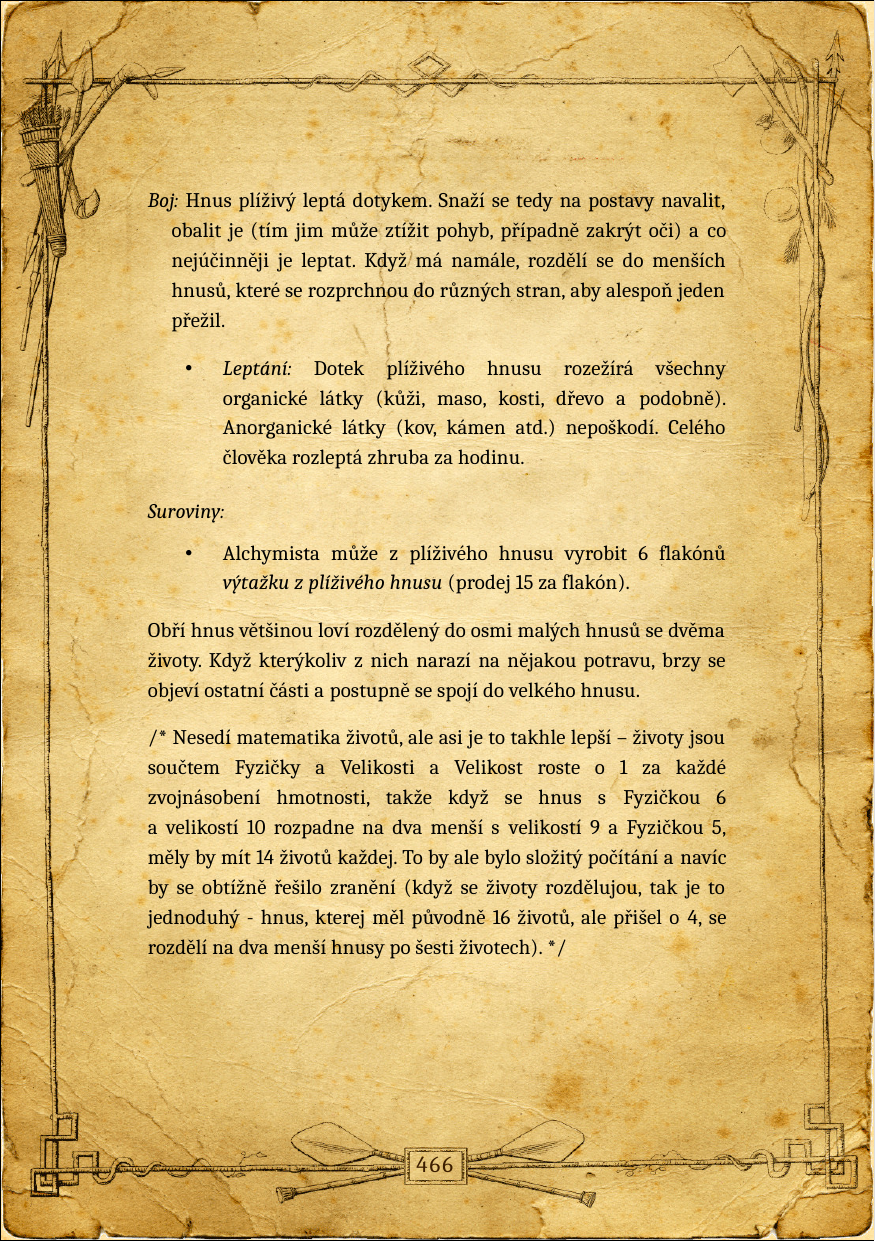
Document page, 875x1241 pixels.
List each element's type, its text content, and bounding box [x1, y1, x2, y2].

text Boj: Hnus plíživý leptá dotykem. Snaží se tedy na postavy navalit, obalit je (tím jim může ztížit pohyb, případně zakrýt oči) a⁠ co nejúčinněji je leptat. Když má namále, rozdělí se do menších hnusů, které se rozprchnou do různých stran, aby alespoň jeden přežil. [148, 189, 726, 333]
text Suroviny: [148, 499, 726, 523]
list Leptání: Dotek plíživého hnusu rozežírá všechny organické látky (kůži, maso, kosti, dřevo a⁠ podobně). Anorganické látky (kov, kámen atd.) nepoškodí. Celého člověka rozleptá zhruba za hodinu. [185, 356, 726, 470]
text Obří hnus většinou loví rozdělený do osmi malých hnusů se dvěma životy. Když kterýkoliv z⁠ nich narazí na nějakou potravu, brzy se objeví ostatní části a⁠ postupně se spojí do velkého hnusu. [148, 619, 726, 702]
picture [1, 1, 874, 1240]
list Alchymista může z⁠ plíživého hnusu vyrobit 6 flakónů výtažku z⁠ plíživého hnusu (prodej 15 za flakón). [185, 541, 726, 595]
text /* Nesedí matematika životů, ale asi je to takhle lepší – životy jsou součtem Fyzičky a⁠ Velikosti a⁠ Velikost roste o⁠ 1 za každé zvojnásobení hmotnosti, takže když se hnus s⁠ Fyzičkou 6 a⁠ velikostí 10 rozpadne na dva menší s⁠ velikostí 9 a⁠ Fyzičkou 5, měly by mít 14 životů každej. To by ale bylo složitý počítání a⁠ navíc by se obtížně řešilo zranění (když se životy rozdělujou, tak je to jednoduhý - hnus, kterej měl původně 16 životů, ale přišel o⁠ 4, se rozdělí na dva menší hnusy po šesti životech). */ [148, 726, 726, 959]
